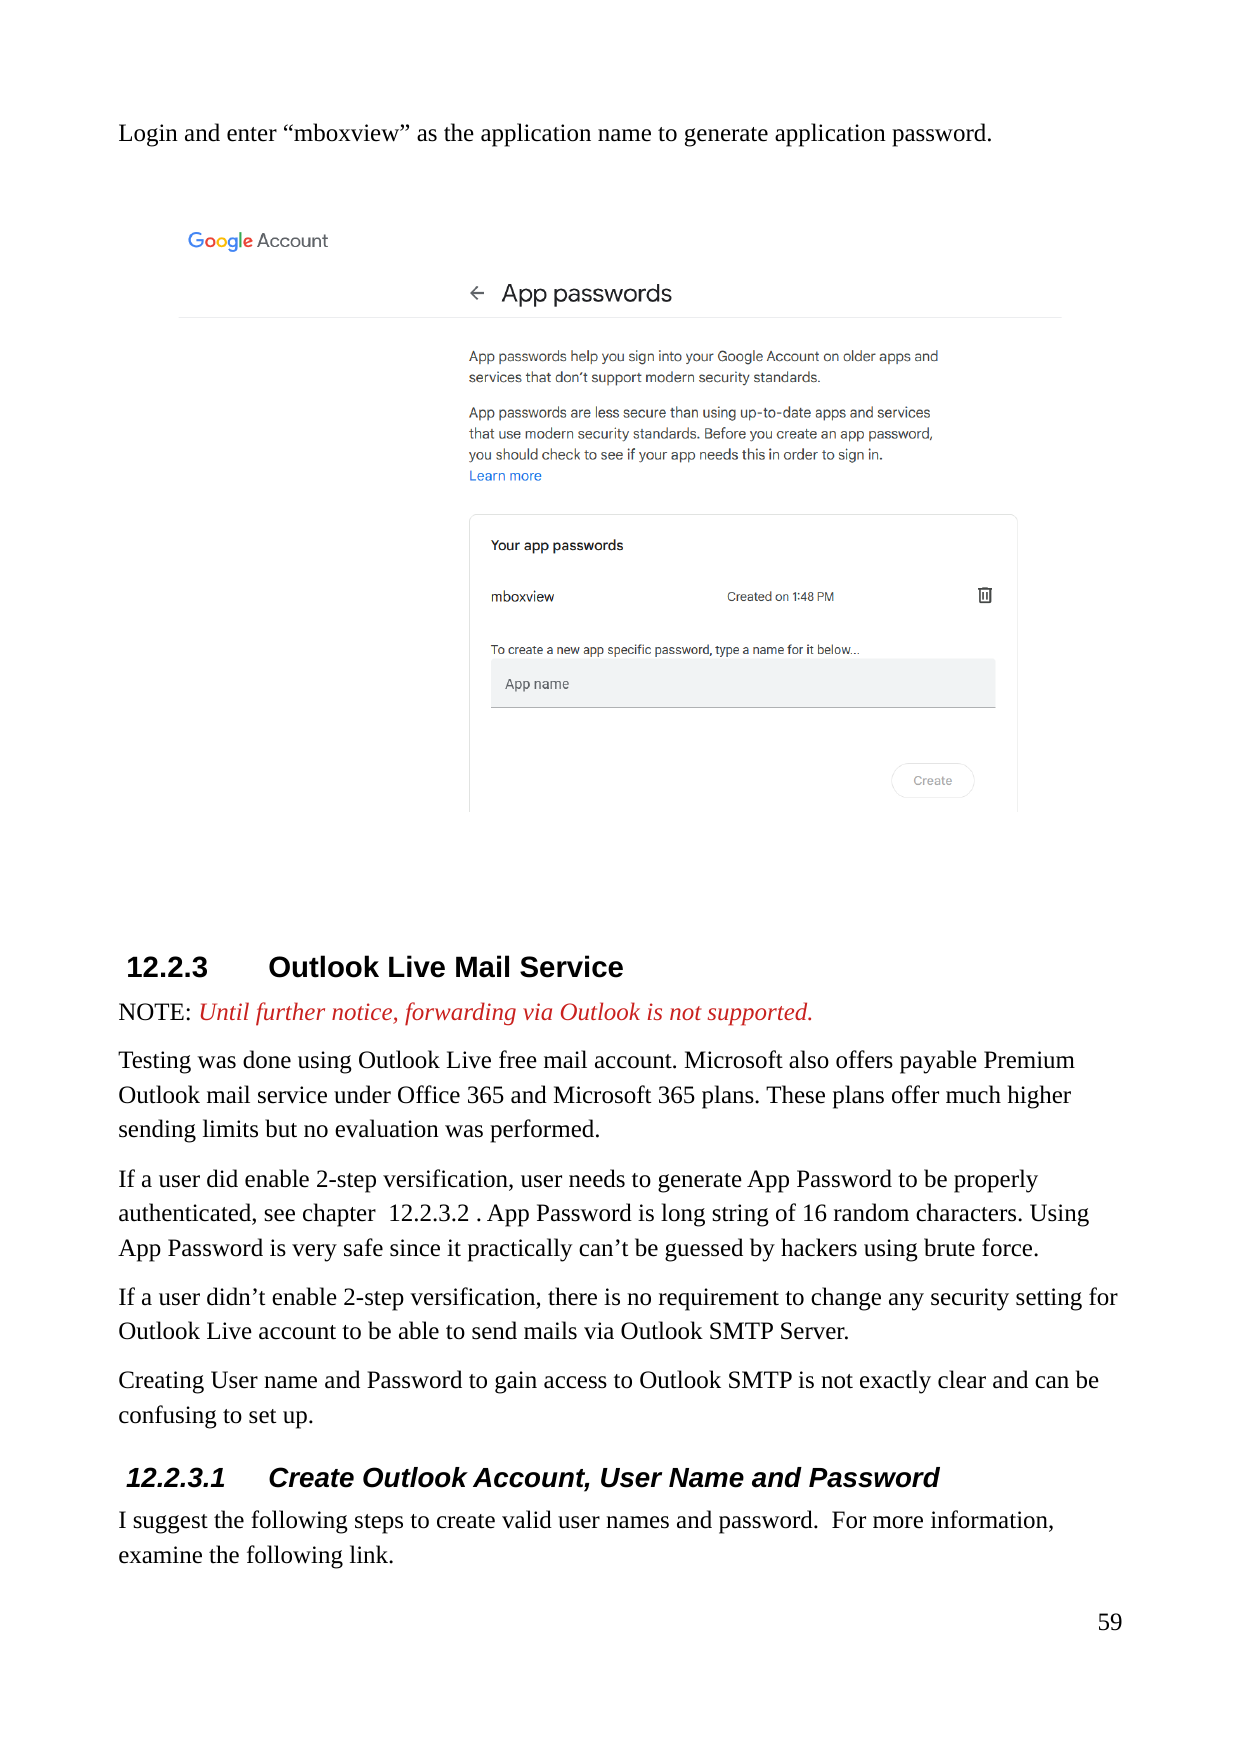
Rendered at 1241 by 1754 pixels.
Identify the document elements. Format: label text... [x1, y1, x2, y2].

text Testing was done using Outlook Live free mail account. Microsoft also offers payable Premium Outlook mail service under Office 365 and Microsoft 365 plans. These plans offer much higher sending limits but no evaluation was performed. [118, 1046, 1122, 1143]
text Login and enter “mboxview” as the application name to generate application password. [118, 118, 1122, 147]
picture [178, 216, 1062, 812]
text If a user didn’t enable 2-step versification, there is no requirement to change any security setting for Outlook Live account to be able to send mails via Outlook SMTP Server. [118, 1282, 1122, 1345]
subtitle Outlook Live Mail Service [118, 950, 1122, 984]
text I suggest the following steps to create valid user names and password. For more information, examine the following link. [118, 1506, 1122, 1569]
subtitle Create Outlook Account, User Name and Password [118, 1461, 1122, 1493]
text Creating User name and Password to gain access to Outlook SMTP is not exactly clear and can be confusing to set up. [118, 1365, 1122, 1428]
text NOTE: Until further notice, forwarding via Outlook is not supported. [118, 997, 1122, 1025]
text If a user did enable 2-step versification, user needs to generate App Password to be properly authenticated, see chapter 12.2.3.2 . App Password is long string of 16 random characters. Using App Password is very safe since it practically can’t be guessed by hackers using brute force. [118, 1164, 1122, 1261]
